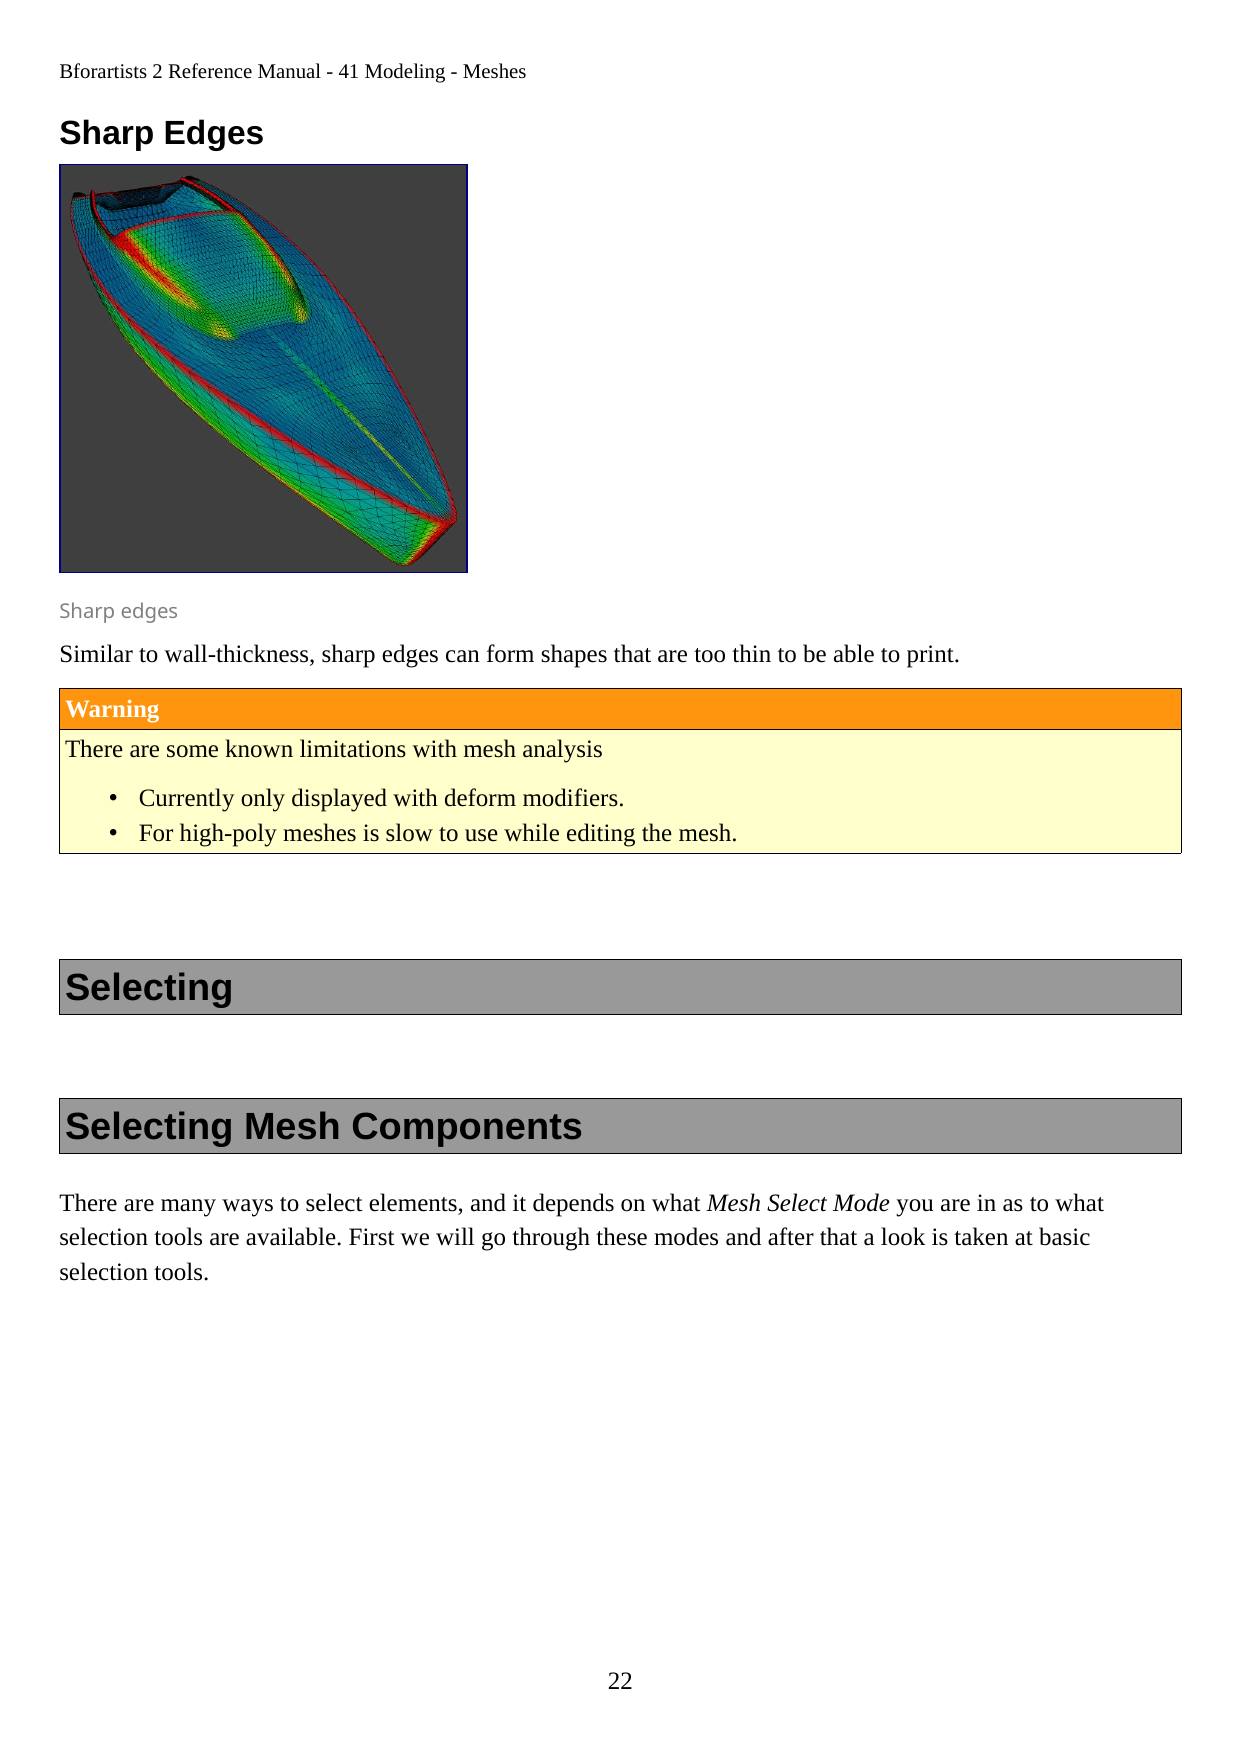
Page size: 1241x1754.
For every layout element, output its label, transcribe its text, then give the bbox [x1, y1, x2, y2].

table_header Selecting [60, 960, 1181, 1014]
picture [61, 165, 466, 572]
table_cell There are some known limitations with mesh analysis Currently only displayed with deform modifiers. For high-poly meshes is slow to use while editing the mesh. [60, 730, 1181, 852]
table_header Warning [60, 689, 1181, 729]
subtitle Sharp Edges [59, 113, 1181, 151]
table_header Selecting Mesh Components [60, 1099, 1181, 1153]
text There are many ways to select elements, and it depends on what Mesh Select Mode you are in as to what selection tools are available. First we will go through these modes and after that a look is taken at basic selection tools. [59, 1188, 1181, 1286]
text Sharp edges [59, 593, 1181, 625]
text Similar to wall-thickness, sharp edges can form shapes that are too thin to be able to print. [59, 639, 1181, 668]
